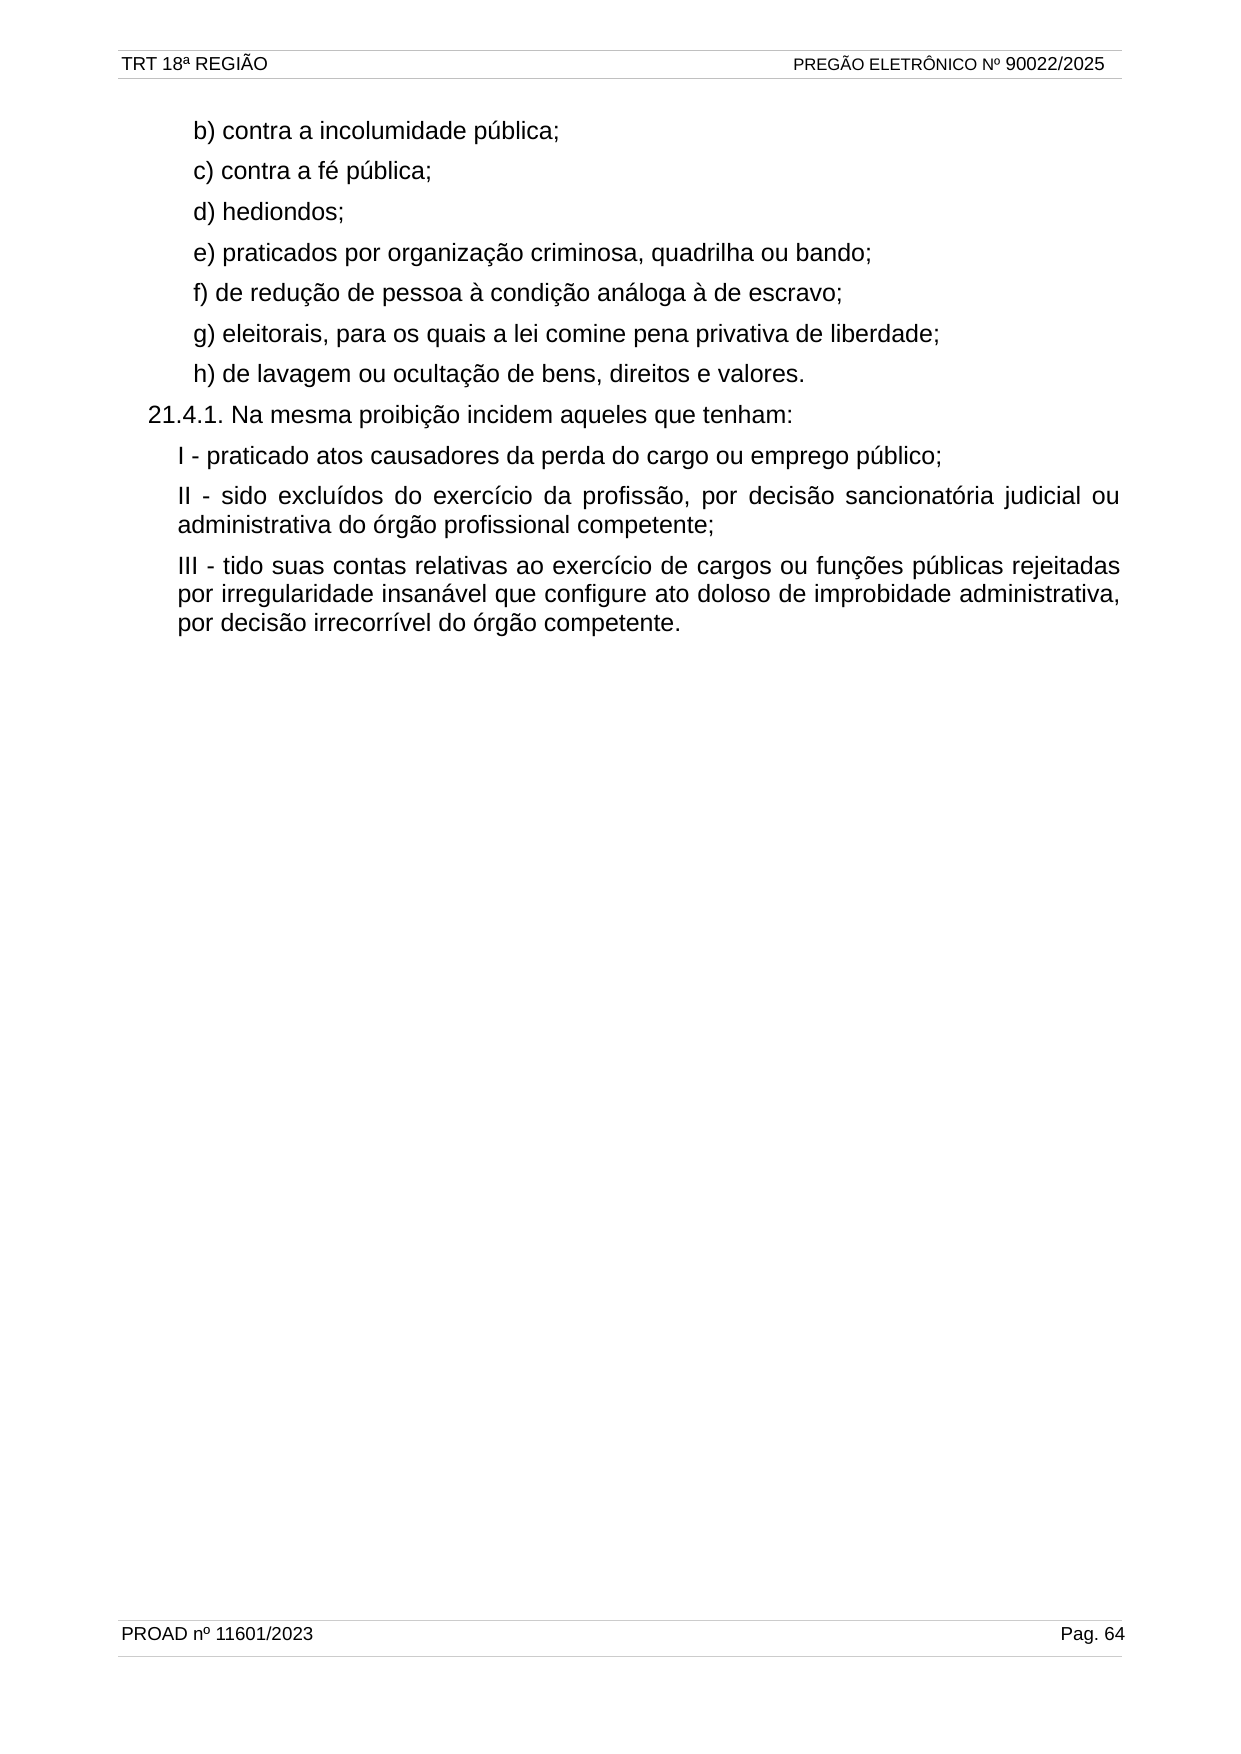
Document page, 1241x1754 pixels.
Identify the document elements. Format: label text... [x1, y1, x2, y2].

text f) de redução de pessoa à condição análoga à de escravo; [118, 278, 1122, 307]
text b) contra a incolumidade pública; [118, 116, 1122, 144]
text g) eleitorais, para os quais a lei comine pena privativa de liberdade; [118, 319, 1122, 347]
text II - sido excluídos do exercício da profissão, por decisão sancionatória judicial ou administrativa do órgão profissional competente; [177, 481, 1122, 539]
text d) hediondos; [118, 197, 1122, 226]
text e) praticados por organização criminosa, quadrilha ou bando; [118, 237, 1122, 266]
text I - praticado atos causadores da perda do cargo ou emprego público; [177, 441, 1122, 469]
text h) de lavagem ou ocultação de bens, direitos e valores. [118, 359, 1122, 388]
text 21.4.1. Na mesma proibição incidem aqueles que tenham: [148, 400, 1122, 429]
text III - tido suas contas relativas ao exercício de cargos ou funções públicas rejeitadas por irregularidade insanável que configure ato doloso de improbidade administrativa, por decisão irrecorrível do órgão competente. [177, 551, 1122, 637]
text c) contra a fé pública; [118, 156, 1122, 185]
